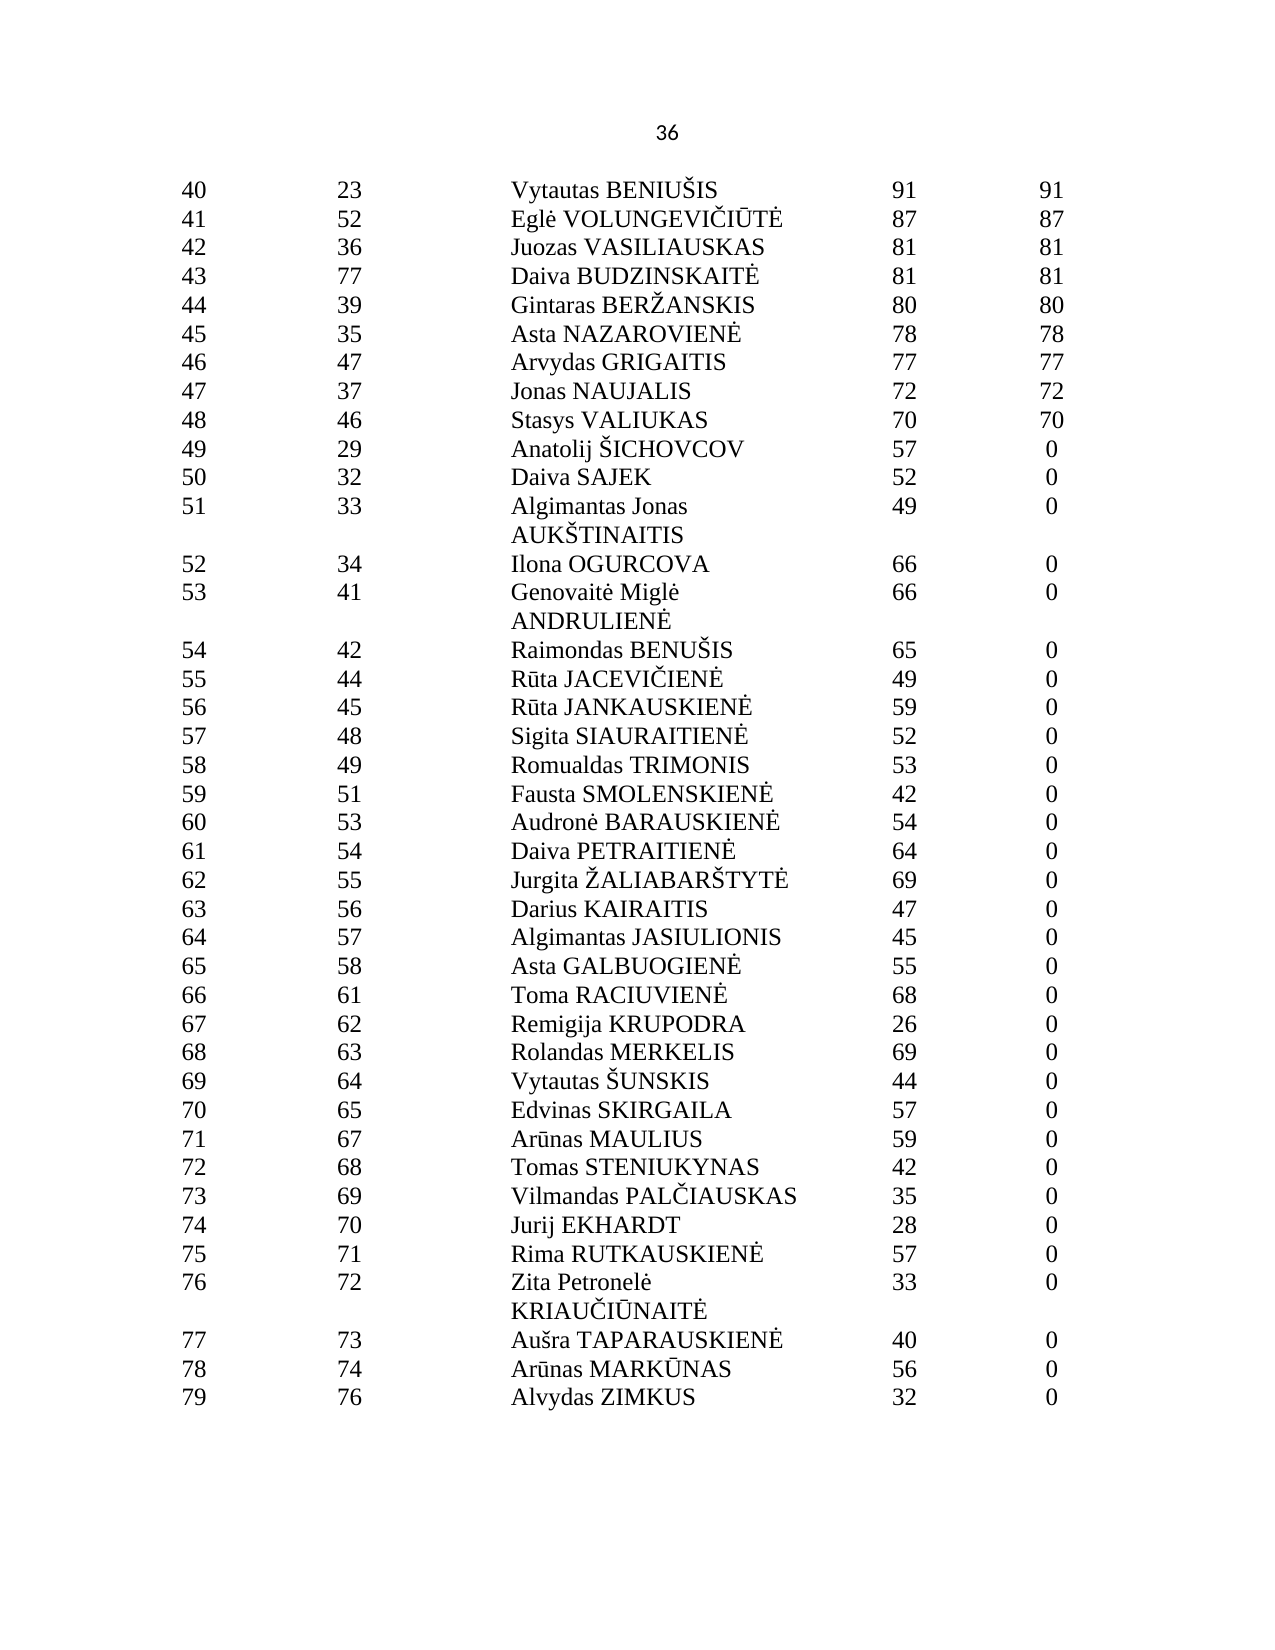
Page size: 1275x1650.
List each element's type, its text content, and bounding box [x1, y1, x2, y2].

table_cell Arūnas MAULIUS [506, 1124, 831, 1152]
table_cell Juozas VASILIAUSKAS [506, 233, 831, 261]
table_cell 0 [978, 1210, 1126, 1239]
table_cell 0 [978, 1268, 1126, 1325]
table_cell 23 [333, 175, 506, 204]
table_cell 77 [831, 348, 977, 376]
table_cell 81 [831, 261, 977, 290]
table_cell 70 [177, 1095, 333, 1124]
table_cell 57 [177, 721, 333, 750]
table_cell 46 [177, 348, 333, 376]
table_cell 78 [978, 319, 1126, 347]
table_cell 0 [978, 1239, 1126, 1267]
table_cell Stasys VALIUKAS [506, 405, 831, 434]
table_cell 61 [333, 980, 506, 1009]
table_cell 74 [177, 1210, 333, 1239]
table_cell Tomas STENIUKYNAS [506, 1153, 831, 1181]
table_cell 78 [831, 319, 977, 347]
table_cell 78 [177, 1354, 333, 1382]
table_cell 39 [333, 290, 506, 319]
table_cell Romualdas TRIMONIS [506, 750, 831, 779]
table_cell 70 [333, 1210, 506, 1239]
table_cell 0 [978, 578, 1126, 635]
table_cell 34 [333, 549, 506, 577]
table_cell 62 [177, 865, 333, 894]
table_cell 62 [333, 1009, 506, 1037]
table_cell 52 [831, 721, 977, 750]
table_cell 48 [333, 721, 506, 750]
table_cell 35 [333, 319, 506, 347]
table_cell 87 [978, 204, 1126, 232]
table_cell 57 [831, 1239, 977, 1267]
table_cell 56 [831, 1354, 977, 1382]
table_cell 49 [831, 664, 977, 692]
table_cell 50 [177, 463, 333, 491]
table_cell Daiva SAJEK [506, 463, 831, 491]
table_cell Vytautas ŠUNSKIS [506, 1066, 831, 1095]
table_cell Zita Petronelė KRIAUČIŪNAITĖ [506, 1268, 831, 1325]
table_cell Fausta SMOLENSKIENĖ [506, 779, 831, 807]
table_cell Toma RACIUVIENĖ [506, 980, 831, 1009]
table_cell Remigija KRUPODRA [506, 1009, 831, 1037]
table_cell 0 [978, 491, 1126, 549]
table_cell Rūta JACEVIČIENĖ [506, 664, 831, 692]
table_cell 68 [177, 1038, 333, 1066]
table_cell Jurij EKHARDT [506, 1210, 831, 1239]
table_cell 45 [177, 319, 333, 347]
table_cell 55 [333, 865, 506, 894]
table_cell 52 [177, 549, 333, 577]
table_cell 56 [177, 693, 333, 721]
table_cell 0 [978, 635, 1126, 664]
table_cell 58 [177, 750, 333, 779]
table_cell Daiva BUDZINSKAITĖ [506, 261, 831, 290]
table_cell 69 [177, 1066, 333, 1095]
table_cell 61 [177, 836, 333, 865]
table_cell 68 [831, 980, 977, 1009]
table_cell Rolandas MERKELIS [506, 1038, 831, 1066]
table_cell 75 [177, 1239, 333, 1267]
table_cell 57 [333, 923, 506, 951]
table_cell 42 [333, 635, 506, 664]
table_cell 0 [978, 549, 1126, 577]
table_cell 58 [333, 951, 506, 980]
table_cell 40 [177, 175, 333, 204]
table_cell 42 [831, 1153, 977, 1181]
table_cell 37 [333, 376, 506, 405]
table_cell 0 [978, 463, 1126, 491]
table_cell 79 [177, 1383, 333, 1411]
table_cell 66 [177, 980, 333, 1009]
table_cell 0 [978, 1153, 1126, 1181]
table_cell 41 [333, 578, 506, 635]
table_cell 0 [978, 721, 1126, 750]
table_cell 54 [177, 635, 333, 664]
table_cell 65 [177, 951, 333, 980]
table_cell Darius KAIRAITIS [506, 894, 831, 922]
table_cell Raimondas BENUŠIS [506, 635, 831, 664]
table_cell 0 [978, 1124, 1126, 1152]
table_cell 76 [177, 1268, 333, 1325]
table_cell 0 [978, 923, 1126, 951]
table_cell 45 [831, 923, 977, 951]
table_cell Asta GALBUOGIENĖ [506, 951, 831, 980]
table_cell Anatolij ŠICHOVCOV [506, 434, 831, 462]
table_cell 0 [978, 1325, 1126, 1354]
table_cell 59 [831, 693, 977, 721]
table_cell 0 [978, 865, 1126, 894]
table_cell 70 [831, 405, 977, 434]
table_cell 0 [978, 779, 1126, 807]
table_cell Edvinas SKIRGAILA [506, 1095, 831, 1124]
table_cell 42 [831, 779, 977, 807]
table_cell 55 [177, 664, 333, 692]
table_cell Daiva PETRAITIENĖ [506, 836, 831, 865]
table_cell 51 [333, 779, 506, 807]
table_cell Sigita SIAURAITIENĖ [506, 721, 831, 750]
table_cell 0 [978, 1066, 1126, 1095]
table_cell 68 [333, 1153, 506, 1181]
table_cell 81 [978, 233, 1126, 261]
table_cell 0 [978, 750, 1126, 779]
table_cell 77 [333, 261, 506, 290]
table_cell Vilmandas PALČIAUSKAS [506, 1181, 831, 1210]
table_cell 60 [177, 808, 333, 836]
table_cell 91 [978, 175, 1126, 204]
table_cell 76 [333, 1383, 506, 1411]
table_cell 0 [978, 1181, 1126, 1210]
table_cell 80 [831, 290, 977, 319]
table_cell Jurgita ŽALIABARŠTYTĖ [506, 865, 831, 894]
table_cell 53 [831, 750, 977, 779]
table_cell 66 [831, 578, 977, 635]
table_cell 54 [831, 808, 977, 836]
table_cell 0 [978, 434, 1126, 462]
table_cell 0 [978, 808, 1126, 836]
table_cell 0 [978, 1038, 1126, 1066]
table_cell 55 [831, 951, 977, 980]
table_cell Rima RUTKAUSKIENĖ [506, 1239, 831, 1267]
table_cell 26 [831, 1009, 977, 1037]
table_cell 72 [333, 1268, 506, 1325]
table_cell 43 [177, 261, 333, 290]
table_cell 69 [831, 865, 977, 894]
table_cell 72 [177, 1153, 333, 1181]
table_cell 63 [333, 1038, 506, 1066]
table_cell 70 [978, 405, 1126, 434]
table_cell 36 [333, 233, 506, 261]
table_cell 73 [177, 1181, 333, 1210]
table_cell 0 [978, 664, 1126, 692]
table_cell 32 [831, 1383, 977, 1411]
table_cell 81 [978, 261, 1126, 290]
table_cell 57 [831, 1095, 977, 1124]
table_cell Aušra TAPARAUSKIENĖ [506, 1325, 831, 1354]
table_cell Rūta JANKAUSKIENĖ [506, 693, 831, 721]
table_cell 74 [333, 1354, 506, 1382]
table_cell 81 [831, 233, 977, 261]
table_cell 64 [831, 836, 977, 865]
table_cell 67 [333, 1124, 506, 1152]
table_cell Algimantas Jonas AUKŠTINAITIS [506, 491, 831, 549]
table_cell 69 [831, 1038, 977, 1066]
table_cell 0 [978, 980, 1126, 1009]
table_cell 64 [177, 923, 333, 951]
table_cell 0 [978, 1354, 1126, 1382]
table_cell 44 [333, 664, 506, 692]
table_cell 33 [333, 491, 506, 549]
table_cell 64 [333, 1066, 506, 1095]
table_cell Asta NAZAROVIENĖ [506, 319, 831, 347]
table_cell 49 [333, 750, 506, 779]
table_cell 72 [978, 376, 1126, 405]
table_cell 0 [978, 1095, 1126, 1124]
table_cell 28 [831, 1210, 977, 1239]
table_cell 87 [831, 204, 977, 232]
table_cell 0 [978, 1009, 1126, 1037]
table_cell Algimantas JASIULIONIS [506, 923, 831, 951]
table_cell 0 [978, 693, 1126, 721]
table_cell Jonas NAUJALIS [506, 376, 831, 405]
table_cell Gintaras BERŽANSKIS [506, 290, 831, 319]
table_cell Vytautas BENIUŠIS [506, 175, 831, 204]
table_cell 71 [333, 1239, 506, 1267]
table_cell 0 [978, 836, 1126, 865]
table_cell 29 [333, 434, 506, 462]
table_cell 65 [333, 1095, 506, 1124]
table_cell 0 [978, 1383, 1126, 1411]
table_cell 47 [333, 348, 506, 376]
table_cell 44 [831, 1066, 977, 1095]
table_cell 77 [978, 348, 1126, 376]
table_cell 77 [177, 1325, 333, 1354]
table_cell 32 [333, 463, 506, 491]
table_cell 41 [177, 204, 333, 232]
table_cell 66 [831, 549, 977, 577]
table_cell 53 [333, 808, 506, 836]
table_cell 49 [177, 434, 333, 462]
table_cell Arūnas MARKŪNAS [506, 1354, 831, 1382]
table_cell 49 [831, 491, 977, 549]
table_cell 91 [831, 175, 977, 204]
table_cell 69 [333, 1181, 506, 1210]
table_cell Alvydas ZIMKUS [506, 1383, 831, 1411]
table_cell Eglė VOLUNGEVIČIŪTĖ [506, 204, 831, 232]
table_cell 57 [831, 434, 977, 462]
table_cell 0 [978, 894, 1126, 922]
table_cell Ilona OGURCOVA [506, 549, 831, 577]
table_cell 33 [831, 1268, 977, 1325]
table_cell Genovaitė Miglė ANDRULIENĖ [506, 578, 831, 635]
table_cell 54 [333, 836, 506, 865]
table_cell 47 [831, 894, 977, 922]
table_cell 73 [333, 1325, 506, 1354]
table_cell 63 [177, 894, 333, 922]
table_cell 46 [333, 405, 506, 434]
table_cell 71 [177, 1124, 333, 1152]
table_cell 47 [177, 376, 333, 405]
table_cell 80 [978, 290, 1126, 319]
table_cell 65 [831, 635, 977, 664]
table_cell 59 [177, 779, 333, 807]
table_cell 52 [831, 463, 977, 491]
table_cell 42 [177, 233, 333, 261]
table_cell 51 [177, 491, 333, 549]
table_cell 44 [177, 290, 333, 319]
table_cell 56 [333, 894, 506, 922]
table_cell 52 [333, 204, 506, 232]
table_cell Audronė BARAUSKIENĖ [506, 808, 831, 836]
table_cell 67 [177, 1009, 333, 1037]
table_cell 72 [831, 376, 977, 405]
table_cell 59 [831, 1124, 977, 1152]
table_cell 40 [831, 1325, 977, 1354]
table_cell 45 [333, 693, 506, 721]
table_cell 35 [831, 1181, 977, 1210]
table_cell 53 [177, 578, 333, 635]
table_cell Arvydas GRIGAITIS [506, 348, 831, 376]
table_cell 0 [978, 951, 1126, 980]
table_cell 48 [177, 405, 333, 434]
